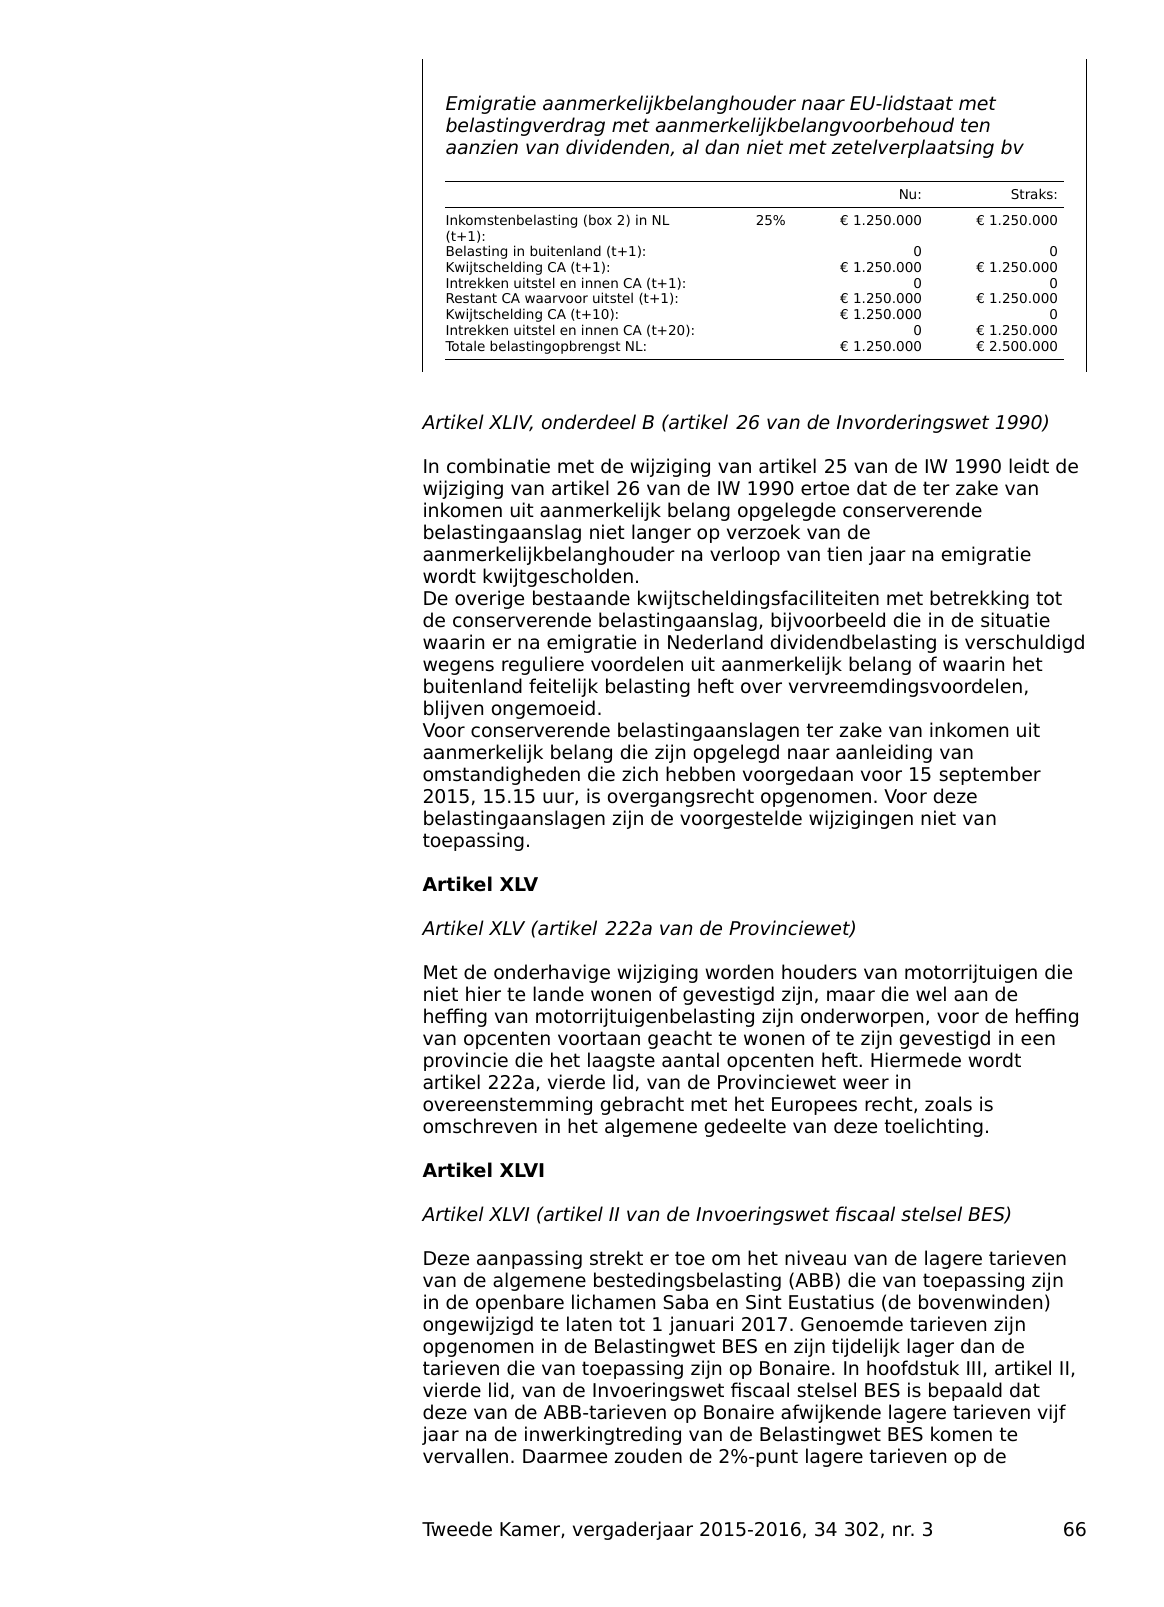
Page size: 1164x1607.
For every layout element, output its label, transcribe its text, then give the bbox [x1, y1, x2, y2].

table_cell € 1.250.000 [792, 291, 927, 307]
text In combinatie met de wijziging van artikel 25 van de IW 1990 leidt de wijziging van artikel 26 van de IW 1990 ertoe dat de ter zake van inkomen uit aanmerkelijk belang opgelegde conserverende belastingaanslag niet langer op verzoek van de aanmerkelijkbelanghouder na verloop van tien jaar na emigratie wordt kwijtgescholden. [422, 456, 1087, 588]
table_cell [708, 307, 792, 323]
table_cell € 1.250.000 [928, 208, 1064, 244]
table_cell € 1.250.000 [792, 307, 927, 323]
table_header Emigratie aanmerkelijkbelanghouder naar EU-lidstaat met belastingverdrag met aanmerkelijkbelangvoorbehoud ten aanzien van dividenden, al dan niet met zetelverplaatsing bv [423, 59, 1086, 372]
table_cell € 2.500.000 [928, 339, 1064, 359]
table_cell Kwijtschelding CA (t+1): [445, 260, 708, 276]
table_cell Inkomstenbelasting (box 2) in NL (t+1): [445, 208, 708, 244]
table_header [445, 182, 708, 207]
table_header Straks: [928, 182, 1064, 207]
table_cell € 1.250.000 [928, 291, 1064, 307]
table_cell Totale belastingopbrengst NL: [445, 339, 708, 359]
table_cell 0 [792, 276, 927, 291]
table_cell Intrekken uitstel en innen CA (t+20): [445, 323, 708, 338]
table_cell 0 [792, 244, 927, 260]
subtitle Artikel XLIV, onderdeel B (artikel 26 van de Invorderingswet 1990) [422, 412, 1087, 434]
text Met de onderhavige wijziging worden houders van motorrijtuigen die niet hier te lande wonen of gevestigd zijn, maar die wel aan de heffing van motorrijtuigenbelasting zijn onderworpen, voor de heffing van opcenten voortaan geacht te wonen of te zijn gevestigd in een provincie die het laagste aantal opcenten heft. Hiermede wordt artikel 222a, vierde lid, van de Provinciewet weer in overeenstemming gebracht met het Europees recht, zoals is omschreven in het algemene gedeelte van deze toelichting. [422, 962, 1087, 1138]
table_cell [708, 260, 792, 276]
table_cell [708, 244, 792, 260]
table_cell 0 [928, 276, 1064, 291]
table_header [708, 182, 792, 207]
subtitle Artikel XLVI [422, 1160, 1087, 1182]
table_cell Restant CA waarvoor uitstel (t+1): [445, 291, 708, 307]
table_cell [708, 323, 792, 338]
table_cell € 1.250.000 [928, 260, 1064, 276]
table_cell € 1.250.000 [928, 323, 1064, 338]
text Voor conserverende belastingaanslagen ter zake van inkomen uit aanmerkelijk belang die zijn opgelegd naar aanleiding van omstandigheden die zich hebben voorgedaan voor 15 september 2015, 15.15 uur, is overgangsrecht opgenomen. Voor deze belastingaanslagen zijn de voorgestelde wijzigingen niet van toepassing. [422, 719, 1087, 851]
table_cell 0 [928, 244, 1064, 260]
table_cell Kwijtschelding CA (t+10): [445, 307, 708, 323]
table_header Nu: [792, 182, 927, 207]
text Deze aanpassing strekt er toe om het niveau van de lagere tarieven van de algemene bestedingsbelasting (ABB) die van toepassing zijn in de openbare lichamen Saba en Sint Eustatius (de bovenwinden) ongewijzigd te laten tot 1 januari 2017. Genoemde tarieven zijn opgenomen in de Belastingwet BES en zijn tijdelijk lager dan de tarieven die van toepassing zijn op Bonaire. In hoofdstuk III, artikel II, vierde lid, van de Invoeringswet fiscaal stelsel BES is bepaald dat deze van de ABB-tarieven op Bonaire afwijkende lagere tarieven vijf jaar na de inwerkingtreding van de Belastingwet BES komen te vervallen. Daarmee zouden de 2%-punt lagere tarieven op de [422, 1248, 1087, 1468]
subtitle Artikel XLV [422, 874, 1087, 896]
table_cell € 1.250.000 [792, 208, 927, 244]
table_cell € 1.250.000 [792, 260, 927, 276]
table_cell [708, 339, 792, 359]
table_cell [708, 276, 792, 291]
table_cell 0 [928, 307, 1064, 323]
table_cell 25% [708, 208, 792, 244]
table_cell Intrekken uitstel en innen CA (t+1): [445, 276, 708, 291]
subtitle Artikel XLV (artikel 222a van de Provinciewet) [422, 918, 1087, 940]
text De overige bestaande kwijtscheldingsfaciliteiten met betrekking tot de conserverende belastingaanslag, bijvoorbeeld die in de situatie waarin er na emigratie in Nederland dividendbelasting is verschuldigd wegens reguliere voordelen uit aanmerkelijk belang of waarin het buitenland feitelijk belasting heft over vervreemdingsvoordelen, blijven ongemoeid. [422, 588, 1087, 719]
table_cell 0 [792, 323, 927, 338]
table_cell Belasting in buitenland (t+1): [445, 244, 708, 260]
table_cell [708, 291, 792, 307]
subtitle Artikel XLVI (artikel II van de Invoeringswet fiscaal stelsel BES) [422, 1204, 1087, 1226]
table_cell € 1.250.000 [792, 339, 927, 359]
